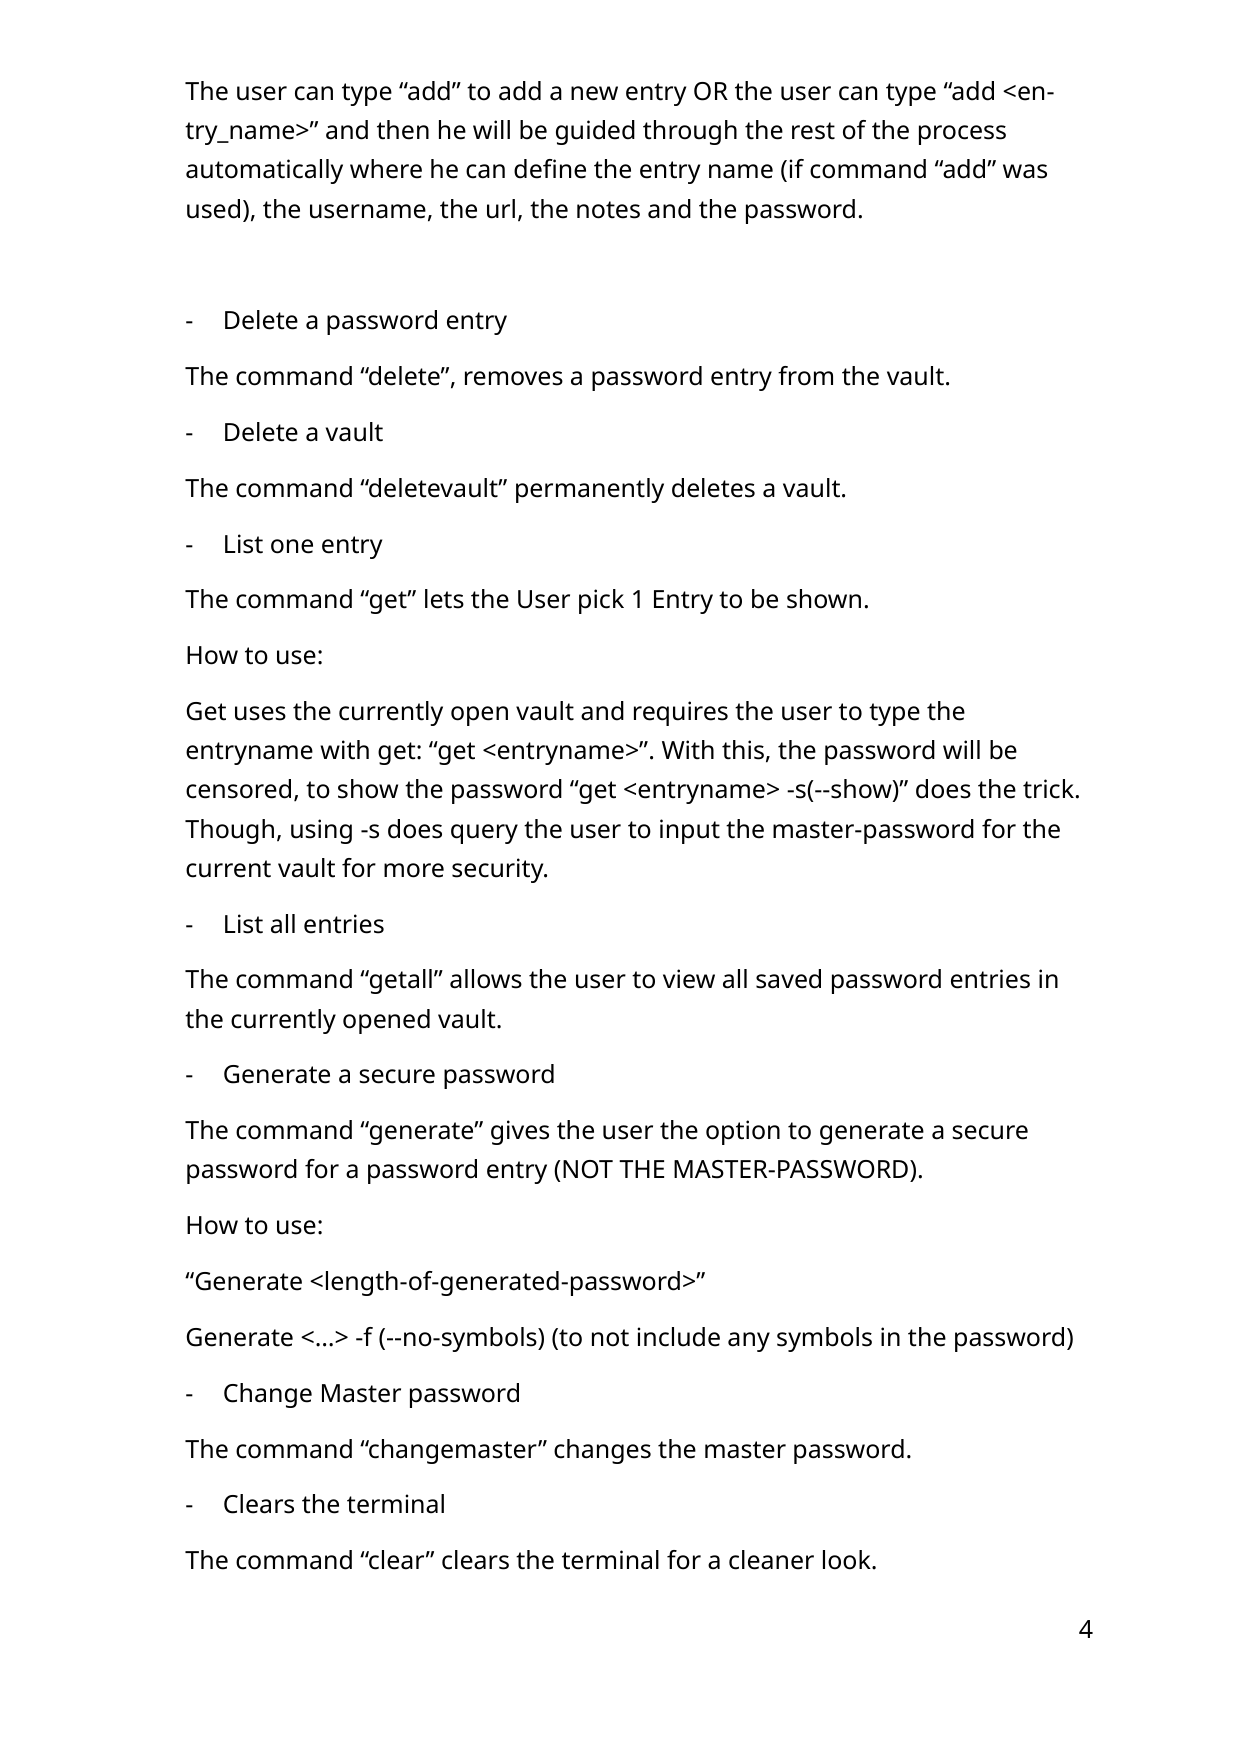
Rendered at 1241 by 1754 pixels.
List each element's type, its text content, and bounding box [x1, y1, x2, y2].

text “Generate <length-of-generated-password>” [185, 1264, 1093, 1298]
list List all entries [185, 906, 1093, 940]
text The command “delete”, removes a password entry from the vault. [185, 359, 1093, 393]
text How to use: [185, 638, 1093, 672]
text How to use: [185, 1208, 1093, 1242]
text The command “changemaster” changes the master password. [185, 1431, 1093, 1465]
text The command “getall” allows the user to view all saved password entries in the currently opened vault. [185, 962, 1093, 1035]
text Get uses the currently open vault and requires the user to type the entryname with get: “get <entryname>”. With this, the password will be censored, to show the password “get <entryname> -s(--show)” does the trick. Though, using -s does query the user to input the master-password for the current vault for more security. [185, 694, 1093, 884]
text The command “deletevault” permanently deletes a vault. [185, 470, 1093, 504]
list List one entry [185, 526, 1093, 560]
list Clears the terminal [185, 1487, 1093, 1521]
list Delete a password entry [185, 303, 1093, 337]
list Change Master password [185, 1375, 1093, 1409]
text The command “clear” clears the terminal for a cleaner look. [185, 1543, 1093, 1577]
list Generate a secure password [185, 1057, 1093, 1091]
text Generate <…> -f (--no-symbols) (to not include any symbols in the password) [185, 1319, 1093, 1354]
text The user can type “add” to add a new entry OR the user can type “add <en-try_name>” and then he will be guided through the rest of the process automatically where he can define the entry name (if command “add” was used), the username, the url, the notes and the password. [185, 74, 1093, 225]
text The command “generate” gives the user the option to generate a secure password for a password entry (NOT THE MASTER-PASSWORD). [185, 1113, 1093, 1186]
list Delete a vault [185, 414, 1093, 449]
text The command “get” lets the User pick 1 Entry to be shown. [185, 582, 1093, 616]
